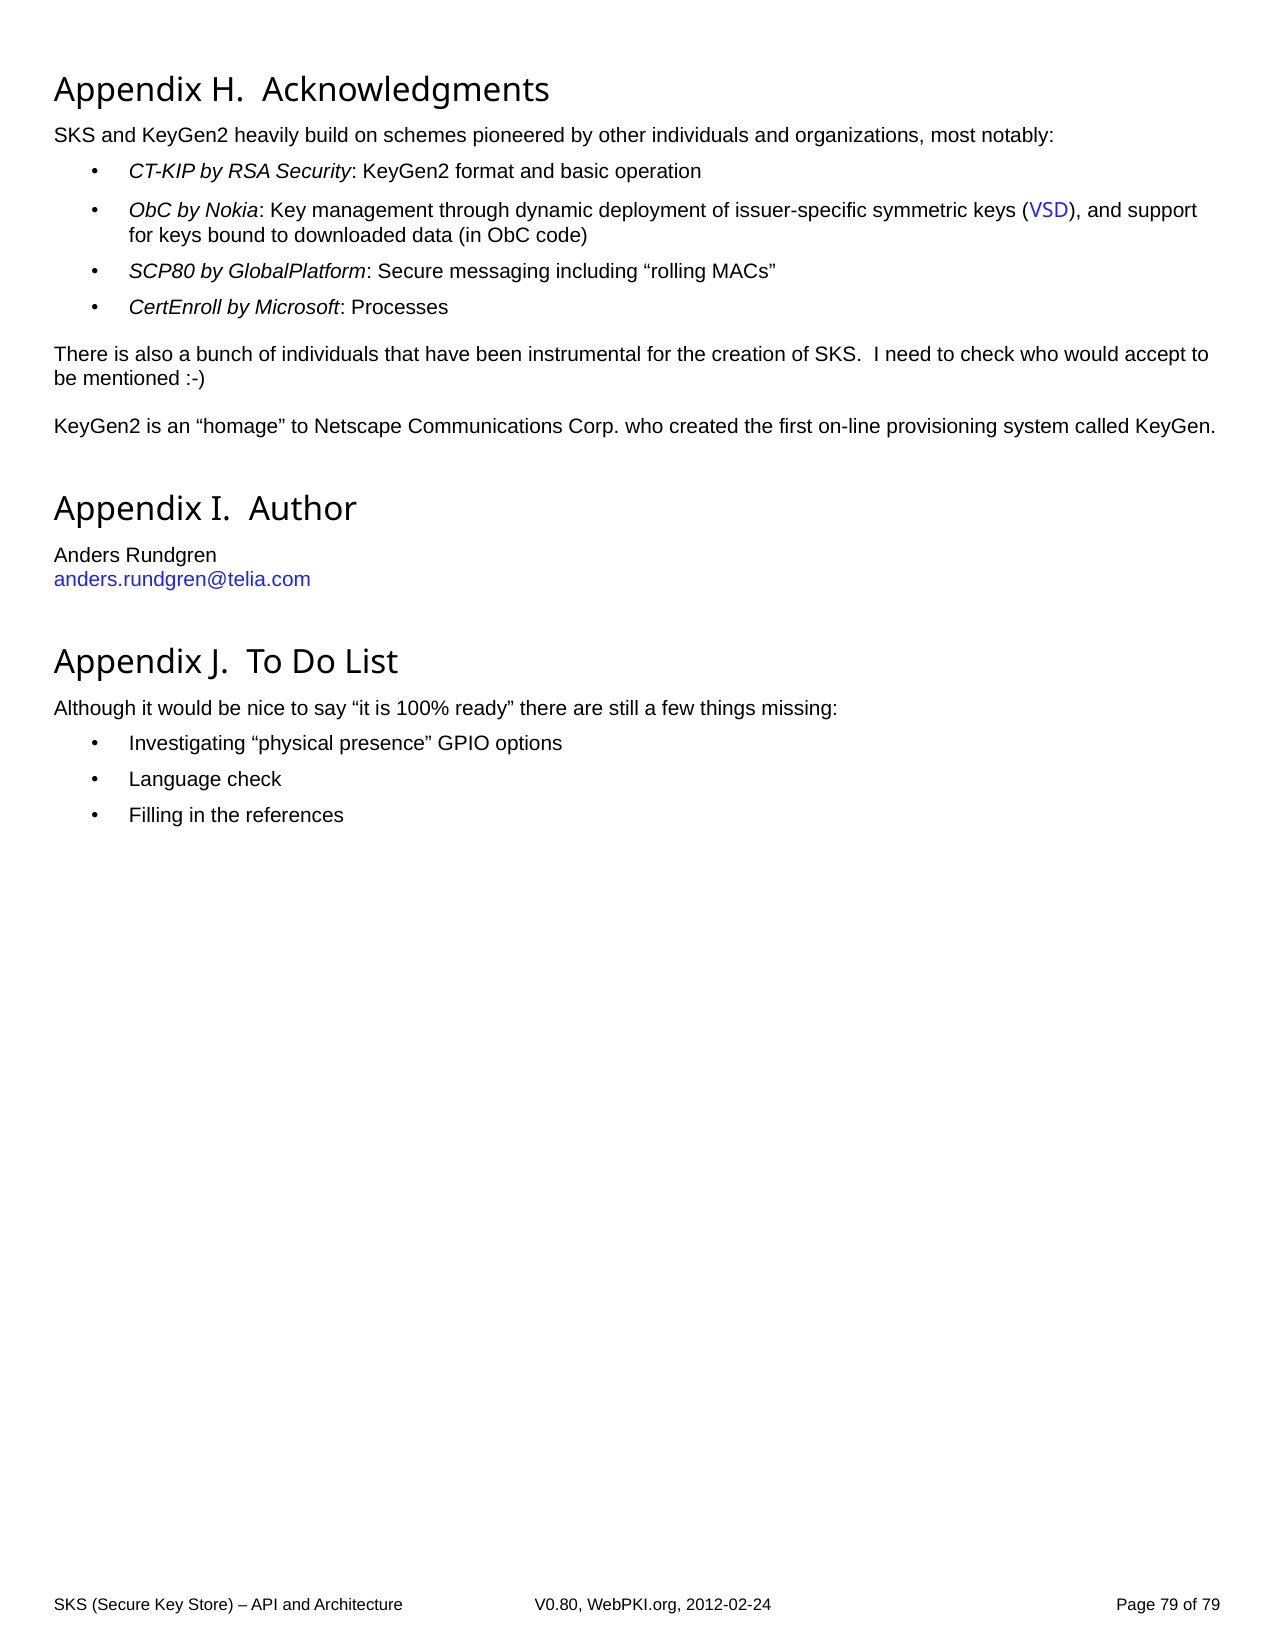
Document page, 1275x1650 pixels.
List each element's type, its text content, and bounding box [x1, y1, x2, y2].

list SCP80 by GlobalPlatform: Secure messaging including “rolling MACs” [91, 259, 1221, 283]
list Investigating “physical presence” GPIO options [91, 731, 1221, 755]
text KeyGen2 is an “homage” to Netscape Communications Corp. who created the first on-line provisioning system called KeyGen. [54, 414, 1221, 438]
list CertEnroll by Microsoft: Processes [91, 295, 1221, 319]
text SKS and KeyGen2 heavily build on schemes pioneered by other individuals and organizations, most notably: [54, 123, 1221, 147]
list ObC by Nokia: Key management through dynamic deployment of issuer-specific symmetric keys (VSD), and support for keys bound to downloaded data (in ObC code) [91, 195, 1221, 247]
text Although it would be nice to say “it is 100% ready” there are still a few things missing: [54, 695, 1221, 719]
subtitle Author [54, 485, 1221, 531]
subtitle To Do List [54, 638, 1221, 683]
list CT-KIP by RSA Security: KeyGen2 format and basic operation [91, 159, 1221, 183]
list Filling in the references [91, 803, 1221, 827]
list Language check [91, 767, 1221, 791]
subtitle Acknowledgments [54, 66, 1221, 111]
text Anders Rundgren anders.rundgren@telia.com [54, 543, 1221, 591]
text There is also a bunch of individuals that have been instrumental for the creation of SKS. I need to check who would accept to be mentioned :-) [54, 342, 1221, 390]
